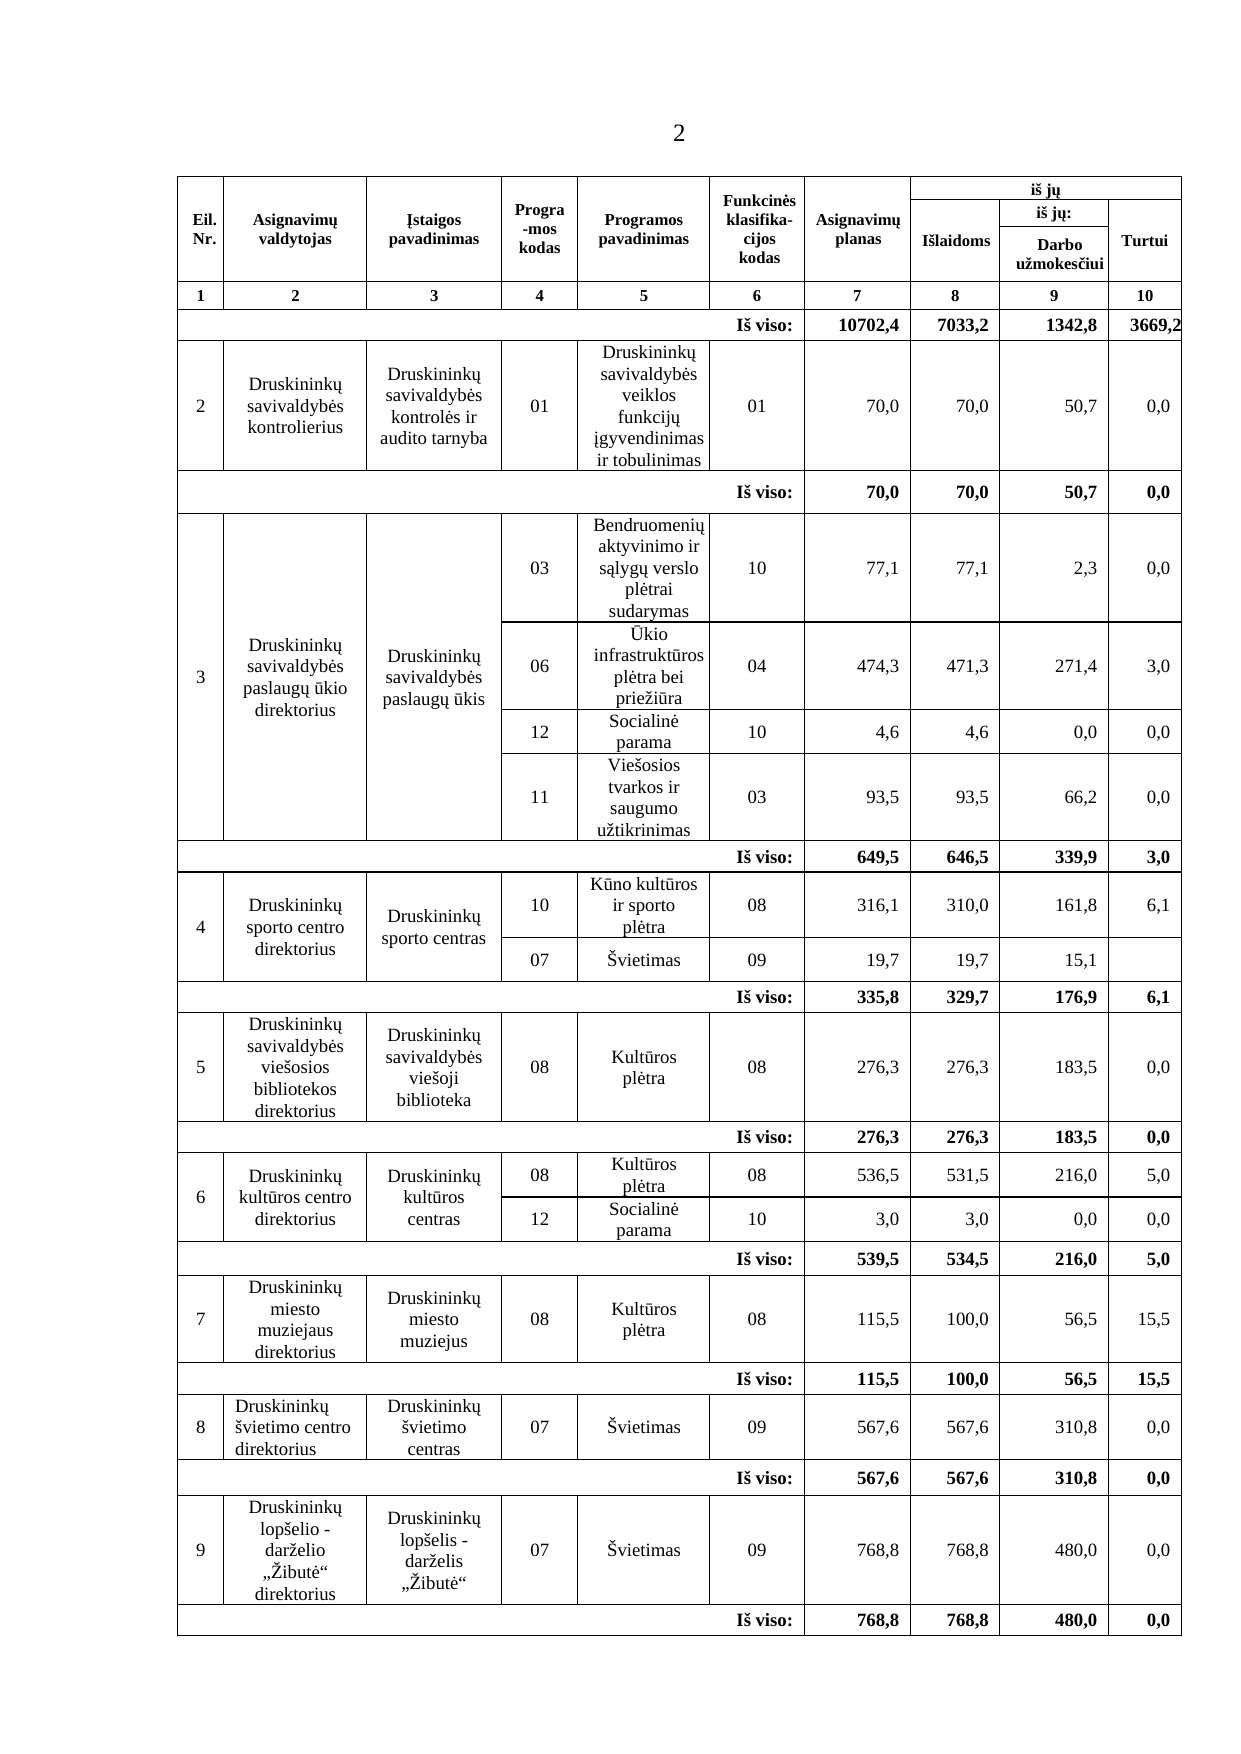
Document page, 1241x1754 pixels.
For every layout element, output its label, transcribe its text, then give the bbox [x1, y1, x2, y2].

table_cell Druskininkų švietimo centro direktorius [224, 1395, 366, 1459]
table_cell 5 [178, 1013, 223, 1121]
table_cell 216,0 [1000, 1153, 1108, 1196]
table_cell 1342,8 [1000, 310, 1108, 340]
table_cell 7 [178, 1276, 223, 1362]
table_cell 01 [502, 341, 577, 470]
table_cell 10702,4 [805, 310, 910, 340]
table_cell 11 [502, 754, 577, 840]
table_cell 310,0 [911, 873, 999, 937]
table_cell 2,3 [1000, 514, 1108, 621]
table_cell 183,5 [1000, 1013, 1108, 1121]
table_cell 4,6 [911, 710, 999, 753]
table_cell 0,0 [1109, 471, 1181, 513]
table_cell 276,3 [911, 1122, 999, 1152]
table_cell 100,0 [911, 1363, 999, 1393]
table_cell 276,3 [805, 1122, 910, 1152]
table_cell 9 [178, 1496, 223, 1604]
table_cell 50,7 [1000, 341, 1108, 470]
table_cell 536,5 [805, 1153, 910, 1196]
table_cell [1109, 938, 1181, 981]
table_cell 08 [710, 1153, 804, 1196]
table_cell Kultūros plėtra [578, 1013, 709, 1121]
table_cell 66,2 [1000, 754, 1108, 840]
table_cell 56,5 [1000, 1363, 1108, 1393]
table_cell 100,0 [911, 1276, 999, 1362]
table_cell Druskininkų kultūros centras [367, 1153, 501, 1241]
table_cell Druskininkų miesto muziejaus direktorius [224, 1276, 366, 1362]
table_cell Druskininkų savivaldybės paslaugų ūkio direktorius [224, 514, 366, 840]
table_cell 310,8 [1000, 1460, 1108, 1495]
table_cell 0,0 [1000, 1198, 1108, 1241]
table_cell Iš viso: [178, 1460, 804, 1495]
table_cell 768,8 [911, 1605, 999, 1635]
table_cell 276,3 [805, 1013, 910, 1121]
table_cell 7 [805, 282, 910, 309]
table_cell Iš viso: [178, 1605, 804, 1635]
table_cell 768,8 [911, 1496, 999, 1604]
table_cell 10 [710, 1198, 804, 1241]
table_cell 93,5 [805, 754, 910, 840]
table_cell 10 [502, 873, 577, 937]
table_cell Druskininkų savivaldybės paslaugų ūkis [367, 514, 501, 840]
table_cell 276,3 [911, 1013, 999, 1121]
table_cell Iš viso: [178, 1363, 804, 1393]
table_cell 531,5 [911, 1153, 999, 1196]
table_cell 339,9 [1000, 841, 1108, 871]
table_cell 9 [1000, 282, 1108, 309]
table_cell Druskininkų savivaldybės viešoji biblioteka [367, 1013, 501, 1121]
table_cell Ūkio infrastruktūros plėtra bei priežiūra [578, 623, 709, 709]
table_cell Iš viso: [178, 982, 804, 1012]
table_cell 0,0 [1109, 710, 1181, 753]
table_cell 70,0 [805, 471, 910, 513]
table_cell Švietimas [578, 1496, 709, 1604]
table_cell 115,5 [805, 1363, 910, 1393]
table_cell 271,4 [1000, 623, 1108, 709]
table_cell 4 [502, 282, 577, 309]
table_cell 08 [502, 1013, 577, 1121]
table_cell 04 [710, 623, 804, 709]
table_cell 0,0 [1109, 1605, 1181, 1635]
table_cell 649,5 [805, 841, 910, 871]
table_cell Druskininkų savivaldybės kontrolierius [224, 341, 366, 470]
table_cell 539,5 [805, 1242, 910, 1275]
table_cell 310,8 [1000, 1395, 1108, 1459]
table_cell 70,0 [911, 341, 999, 470]
table_cell Druskininkų savivaldybės kontrolės ir audito tarnyba [367, 341, 501, 470]
table_cell 09 [710, 1395, 804, 1459]
table_cell 12 [502, 710, 577, 753]
table_cell 0,0 [1109, 1013, 1181, 1121]
table_cell 329,7 [911, 982, 999, 1012]
table_cell Bendruomenių aktyvinimo ir sąlygų verslo plėtrai sudarymas [578, 514, 709, 621]
table_cell 5,0 [1109, 1242, 1181, 1275]
table_cell 19,7 [911, 938, 999, 981]
table_cell 2 [178, 341, 223, 470]
table_cell 0,0 [1109, 514, 1181, 621]
table_header iš jų [911, 177, 1181, 199]
table_cell 471,3 [911, 623, 999, 709]
table_cell Iš viso: [178, 310, 804, 340]
table_cell 07 [502, 1395, 577, 1459]
table_cell Kultūros plėtra [578, 1276, 709, 1362]
table_cell 0,0 [1109, 341, 1181, 470]
table_cell Druskininkų lopšelis - darželis „Žibutė“ [367, 1496, 501, 1604]
table_cell Druskininkų sporto centro direktorius [224, 873, 366, 981]
table_cell Druskininkų sporto centras [367, 873, 501, 981]
table_header Eil. Nr. [178, 177, 223, 281]
table_cell 567,6 [911, 1395, 999, 1459]
table_cell 0,0 [1109, 1496, 1181, 1604]
table_cell 3,0 [911, 1198, 999, 1241]
table_cell 3,0 [1109, 841, 1181, 871]
table_cell 08 [502, 1276, 577, 1362]
table_cell 03 [710, 754, 804, 840]
table_cell 115,5 [805, 1276, 910, 1362]
table_cell 8 [911, 282, 999, 309]
table_cell 480,0 [1000, 1496, 1108, 1604]
table_cell Druskininkų miesto muziejus [367, 1276, 501, 1362]
table_cell 56,5 [1000, 1276, 1108, 1362]
table_cell 183,5 [1000, 1122, 1108, 1152]
table_cell 10 [1109, 282, 1181, 309]
table_cell 06 [502, 623, 577, 709]
table_cell 0,0 [1109, 1460, 1181, 1495]
table_cell 93,5 [911, 754, 999, 840]
table_cell 4 [178, 873, 223, 981]
table_cell 567,6 [805, 1395, 910, 1459]
table_cell Iš viso: [178, 1242, 804, 1275]
table_cell 09 [710, 938, 804, 981]
table_cell 5 [578, 282, 709, 309]
table_cell 6 [178, 1153, 223, 1241]
table_cell Druskininkų lopšelio - darželio „Žibutė“ direktorius [224, 1496, 366, 1604]
table_cell 77,1 [805, 514, 910, 621]
table_cell 08 [710, 1276, 804, 1362]
table_cell Švietimas [578, 1395, 709, 1459]
table_header Programos pavadinimas [578, 177, 709, 281]
table_cell 6 [710, 282, 804, 309]
table_cell Iš viso: [178, 471, 804, 513]
table_cell 1 [178, 282, 223, 309]
table_cell 0,0 [1109, 1395, 1181, 1459]
table_cell 534,5 [911, 1242, 999, 1275]
table_cell 10 [710, 710, 804, 753]
table_cell 0,0 [1109, 754, 1181, 840]
table_cell 01 [710, 341, 804, 470]
table_cell 6,1 [1109, 873, 1181, 937]
table_header Funkcinės klasifika-cijos kodas [710, 177, 804, 281]
table_cell 15,1 [1000, 938, 1108, 981]
table_header Progra-mos kodas [502, 177, 577, 281]
table_cell Kultūros plėtra [578, 1153, 709, 1196]
table_cell Iš viso: [178, 1122, 804, 1152]
table_cell Kūno kultūros ir sporto plėtra [578, 873, 709, 937]
table_cell 07 [502, 1496, 577, 1604]
table_cell 0,0 [1000, 710, 1108, 753]
table_cell 77,1 [911, 514, 999, 621]
table_cell 567,6 [805, 1460, 910, 1495]
table_cell 03 [502, 514, 577, 621]
table_cell 7033,2 [911, 310, 999, 340]
table_cell 646,5 [911, 841, 999, 871]
table_cell 5,0 [1109, 1153, 1181, 1196]
table_cell iš jų: [1000, 200, 1108, 226]
table_cell 70,0 [911, 471, 999, 513]
table_cell 19,7 [805, 938, 910, 981]
table_cell 15,5 [1109, 1276, 1181, 1362]
table_cell Socialinė parama [578, 710, 709, 753]
table_cell 08 [502, 1153, 577, 1196]
table_cell 3 [178, 514, 223, 840]
table_cell 3,0 [805, 1198, 910, 1241]
table_cell Iš viso: [178, 841, 804, 871]
table_cell 216,0 [1000, 1242, 1108, 1275]
table_cell 176,9 [1000, 982, 1108, 1012]
table_cell 474,3 [805, 623, 910, 709]
table_cell Druskininkų savivaldybės veiklos funkcijų įgyvendinimas ir tobulinimas [578, 341, 709, 470]
table_cell 6,1 [1109, 982, 1181, 1012]
table_header Asignavimų valdytojas [224, 177, 366, 281]
table_cell 2 [224, 282, 366, 309]
table_header Įstaigos pavadinimas [367, 177, 501, 281]
table_cell Viešosios tvarkos ir saugumo užtikrinimas [578, 754, 709, 840]
table_cell 08 [710, 873, 804, 937]
table_cell 8 [178, 1395, 223, 1459]
table_cell 161,8 [1000, 873, 1108, 937]
table_cell 0,0 [1109, 1198, 1181, 1241]
table_cell 15,5 [1109, 1363, 1181, 1393]
table_cell 07 [502, 938, 577, 981]
table_cell 768,8 [805, 1496, 910, 1604]
table_cell 70,0 [805, 341, 910, 470]
table_cell Druskininkų kultūros centro direktorius [224, 1153, 366, 1241]
table_cell 12 [502, 1198, 577, 1241]
table_cell 10 [710, 514, 804, 621]
table_cell Švietimas [578, 938, 709, 981]
table_cell 08 [710, 1013, 804, 1121]
table_cell 3,0 [1109, 623, 1181, 709]
table_cell 4,6 [805, 710, 910, 753]
table_cell 3669,2 [1109, 310, 1181, 340]
table_cell 768,8 [805, 1605, 910, 1635]
table_cell Darbo užmokesčiui [1000, 227, 1108, 281]
table_cell 335,8 [805, 982, 910, 1012]
table_cell 316,1 [805, 873, 910, 937]
table_cell 567,6 [911, 1460, 999, 1495]
table_cell Druskininkų savivaldybės viešosios bibliotekos direktorius [224, 1013, 366, 1121]
table_cell Išlaidoms [911, 200, 999, 281]
table_cell Turtui [1109, 200, 1181, 281]
table_cell 50,7 [1000, 471, 1108, 513]
table_cell 3 [367, 282, 501, 309]
table_cell 0,0 [1109, 1122, 1181, 1152]
table_cell Druskininkų švietimo centras [367, 1395, 501, 1459]
table_cell 480,0 [1000, 1605, 1108, 1635]
table_cell Socialinė parama [578, 1198, 709, 1241]
table_cell 09 [710, 1496, 804, 1604]
table_header Asignavimų planas [805, 177, 910, 281]
